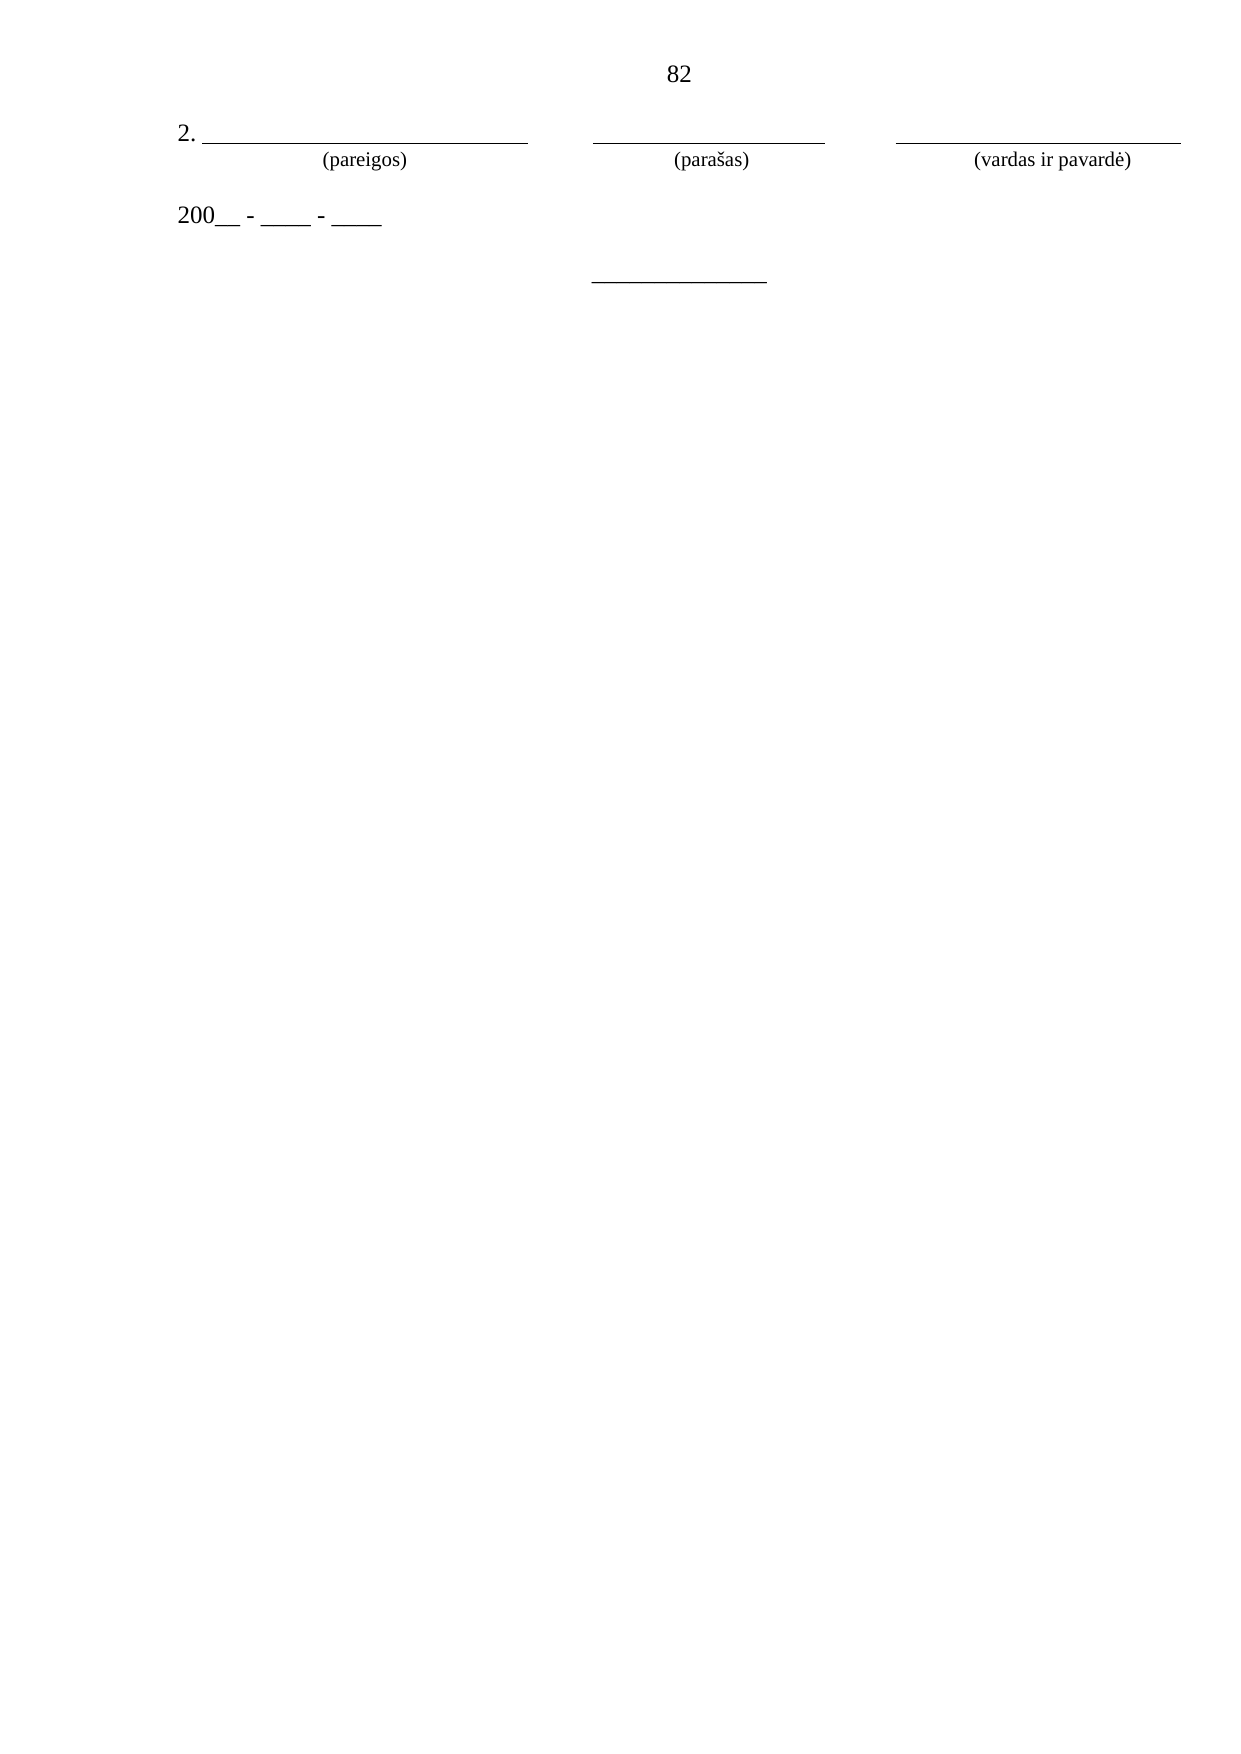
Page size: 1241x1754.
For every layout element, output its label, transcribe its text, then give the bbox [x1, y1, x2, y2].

text 2. [177, 118, 1181, 147]
text ______________ [177, 257, 1181, 286]
text 200__ - ____ - ____ [177, 200, 1181, 228]
text (pareigos) (parašas) (vardas ir pavardė) [177, 147, 1181, 171]
